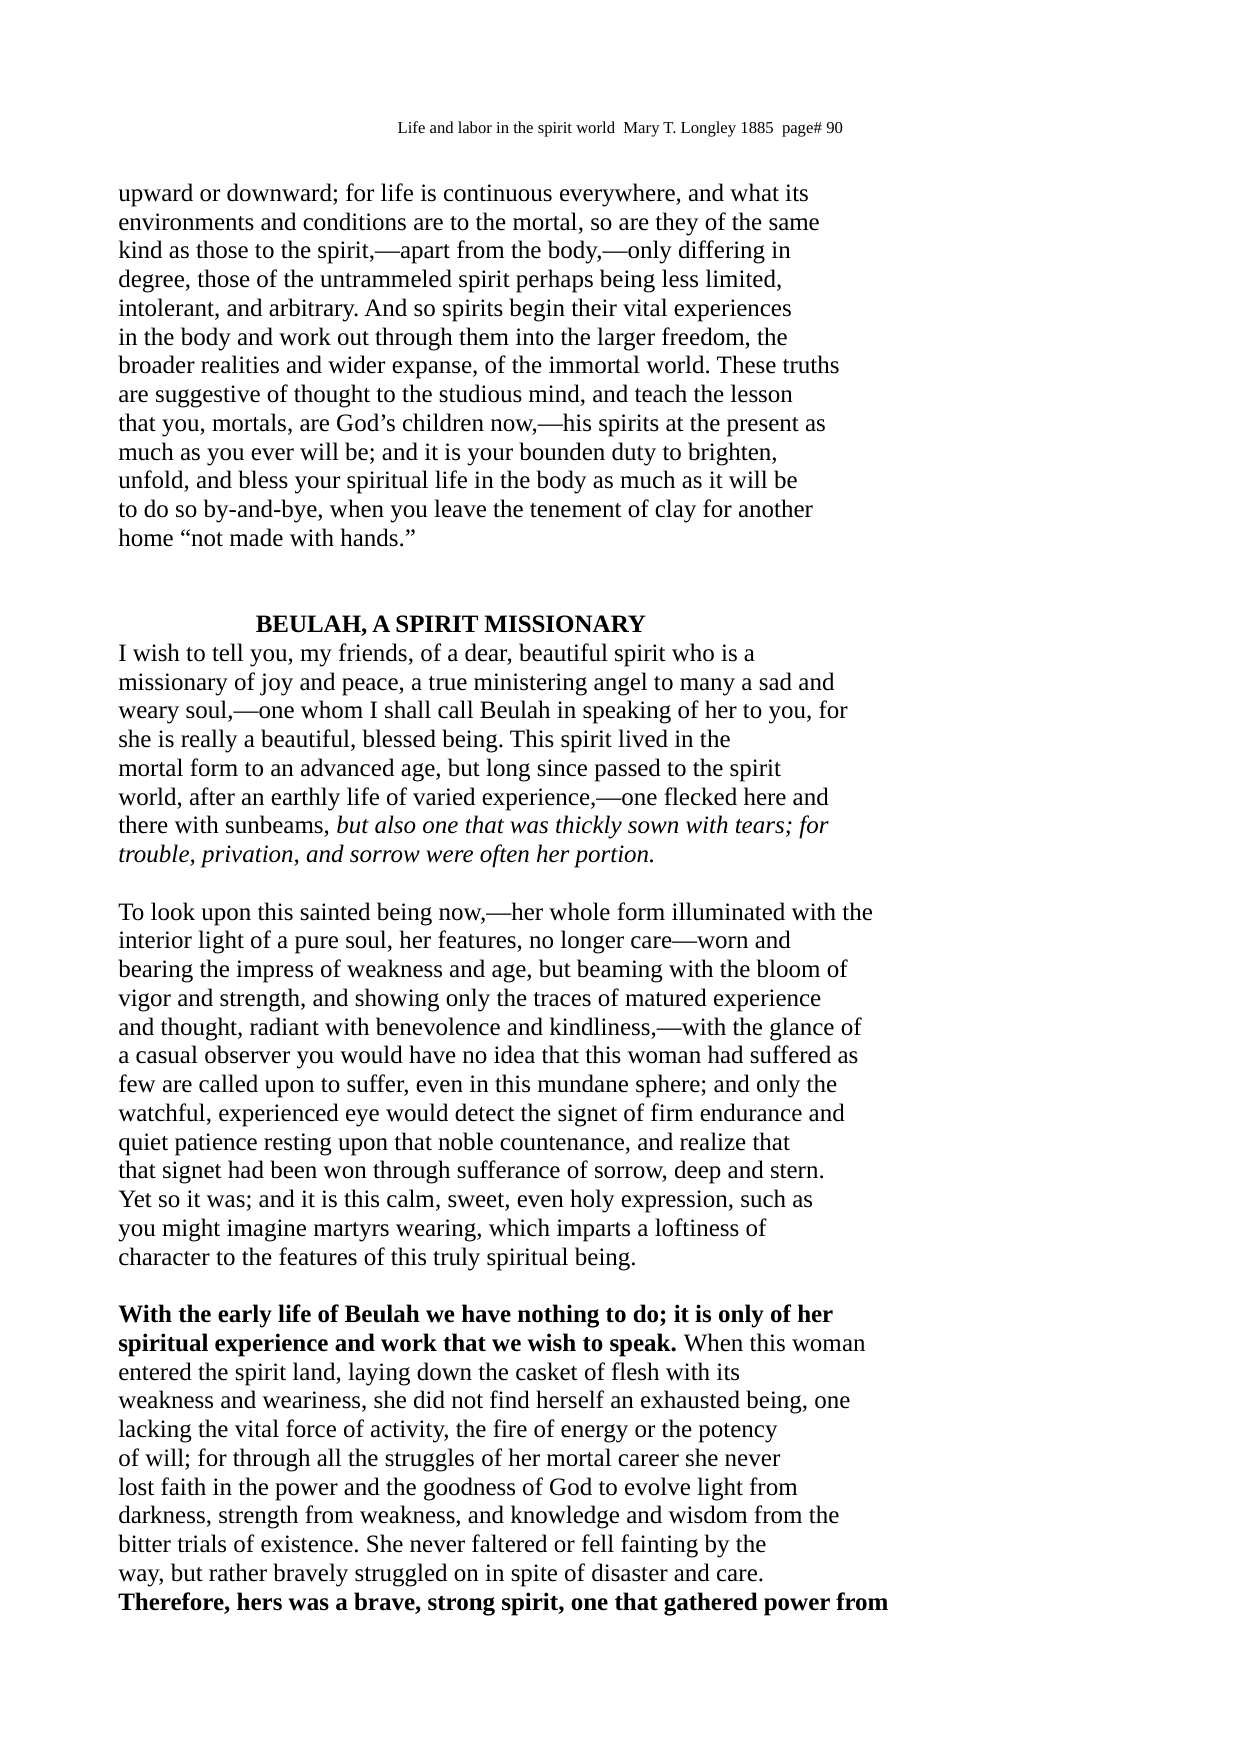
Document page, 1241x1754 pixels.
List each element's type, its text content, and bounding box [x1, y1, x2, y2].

text much as you ever will be; and it is your bounden duty to brighten, [118, 437, 1122, 466]
text spiritual experience and work that we wish to speak. When this woman [118, 1328, 1122, 1357]
text home “not made with hands.” [118, 523, 1122, 552]
text BEULAH, A SPIRIT MISSIONARY [118, 609, 1122, 638]
text unfold, and bless your spiritual life in the body as much as it will be [118, 466, 1122, 494]
text To look upon this sainted being now,—her whole form illuminated with the [118, 897, 1122, 926]
text that you, mortals, are God’s children now,—his spirits at the present as [118, 408, 1122, 437]
text entered the spirit land, laying down the casket of flesh with its [118, 1357, 1122, 1386]
text kind as those to the spirit,—apart from the body,—only differing in [118, 236, 1122, 264]
text quiet patience resting upon that noble countenance, and realize that [118, 1127, 1122, 1156]
text bitter trials of existence. She never faltered or fell fainting by the [118, 1529, 1122, 1558]
text missionary of joy and peace, a true ministering angel to many a sad and [118, 667, 1122, 696]
text upward or downward; for life is continuous everywhere, and what its [118, 178, 1122, 207]
text vigor and strength, and showing only the traces of matured experience [118, 983, 1122, 1012]
text a casual observer you would have no idea that this woman had suffered as [118, 1041, 1122, 1069]
text darkness, strength from weakness, and knowledge and wisdom from the [118, 1501, 1122, 1529]
text to do so by-and-bye, when you leave the tenement of clay for another [118, 494, 1122, 523]
text I wish to tell you, my friends, of a dear, beautiful spirit who is a [118, 638, 1122, 667]
text mortal form to an advanced age, but long since passed to the spirit [118, 753, 1122, 782]
text trouble, privation, and sorrow were often her portion. [118, 839, 1122, 868]
text there with sunbeams, but also one that was thickly sown with tears; for [118, 811, 1122, 839]
text way, but rather bravely struggled on in spite of disaster and care. [118, 1558, 1122, 1587]
text weary soul,—one whom I shall call Beulah in speaking of her to you, for [118, 696, 1122, 724]
text broader realities and wider expanse, of the immortal world. These truths [118, 351, 1122, 379]
text intolerant, and arbitrary. And so spirits begin their vital experiences [118, 293, 1122, 322]
text lost faith in the power and the goodness of God to evolve light from [118, 1472, 1122, 1501]
text interior light of a pure soul, her features, no longer care—worn and [118, 926, 1122, 954]
text that signet had been won through sufferance of sorrow, deep and stern. [118, 1156, 1122, 1184]
text bearing the impress of weakness and age, but beaming with the bloom of [118, 954, 1122, 983]
text Yet so it was; and it is this calm, sweet, even holy expression, such as [118, 1184, 1122, 1213]
text character to the features of this truly spiritual being. [118, 1242, 1122, 1271]
text environments and conditions are to the mortal, so are they of the same [118, 207, 1122, 236]
text in the body and work out through them into the larger freedom, the [118, 322, 1122, 351]
text are suggestive of thought to the studious mind, and teach the lesson [118, 379, 1122, 408]
text weakness and weariness, she did not find herself an exhausted being, one [118, 1386, 1122, 1414]
text you might imagine martyrs wearing, which imparts a loftiness of [118, 1213, 1122, 1242]
text With the early life of Beulah we have nothing to do; it is only of her [118, 1299, 1122, 1328]
text and thought, radiant with benevolence and kindliness,—with the glance of [118, 1012, 1122, 1041]
text world, after an earthly life of varied experience,—one flecked here and [118, 782, 1122, 811]
text lacking the vital force of activity, the fire of energy or the potency [118, 1414, 1122, 1443]
text watchful, experienced eye would detect the signet of firm endurance and [118, 1098, 1122, 1127]
text degree, those of the untrammeled spirit perhaps being less limited, [118, 264, 1122, 293]
text few are called upon to suffer, even in this mundane sphere; and only the [118, 1069, 1122, 1098]
text she is really a beautiful, blessed being. This spirit lived in the [118, 724, 1122, 753]
text Therefore, hers was a brave, strong spirit, one that gathered power from [118, 1587, 1122, 1616]
text of will; for through all the struggles of her mortal career she never [118, 1443, 1122, 1472]
